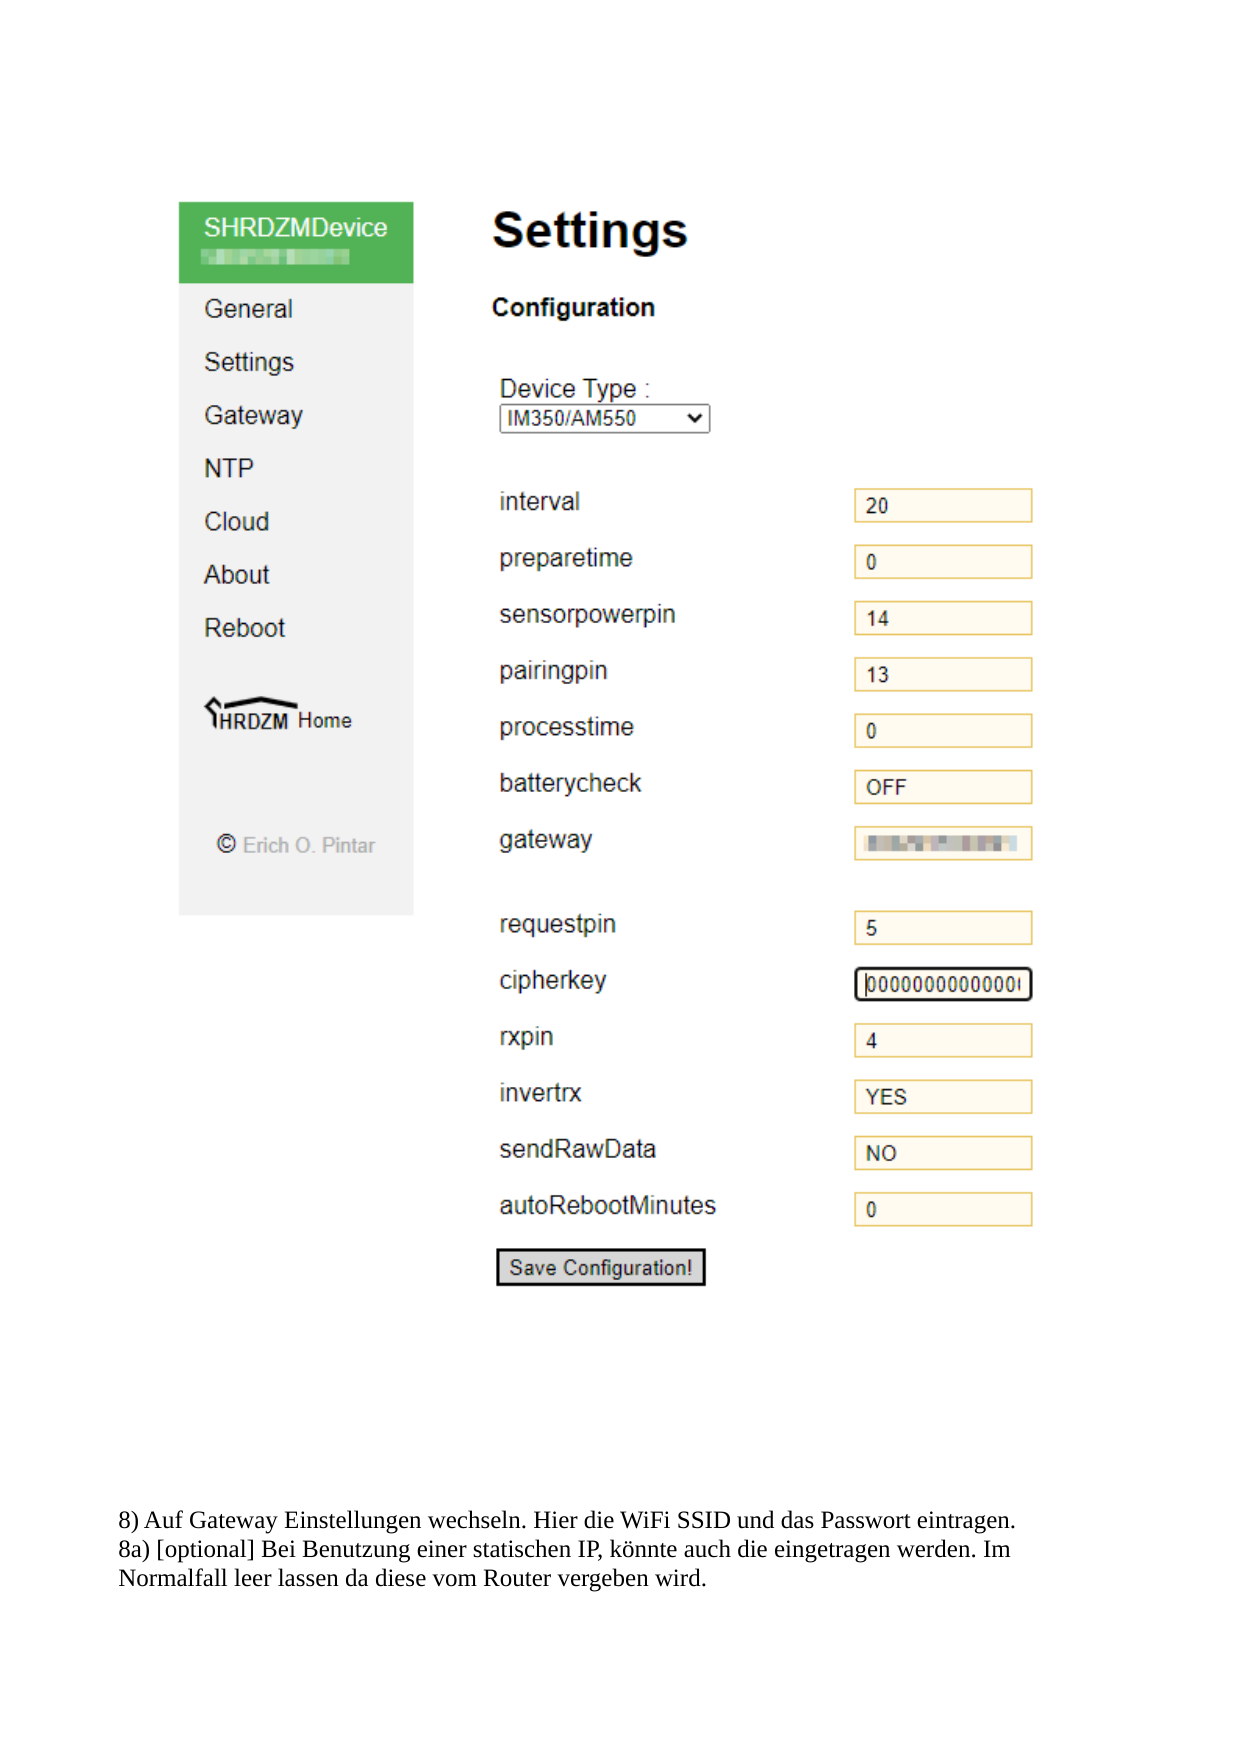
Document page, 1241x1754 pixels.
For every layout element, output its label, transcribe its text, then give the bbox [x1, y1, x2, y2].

text 8) Auf Gateway Einstellungen wechseln. Hier die WiFi SSID und das Passwort eintragen. [118, 1506, 1122, 1534]
text 8a) [optional] Bei Benutzung einer statischen IP, könnte auch die eingetragen werden. Im Normalfall leer lassen da diese vom Router vergeben wird. [118, 1534, 1122, 1592]
picture [173, 196, 1086, 1305]
